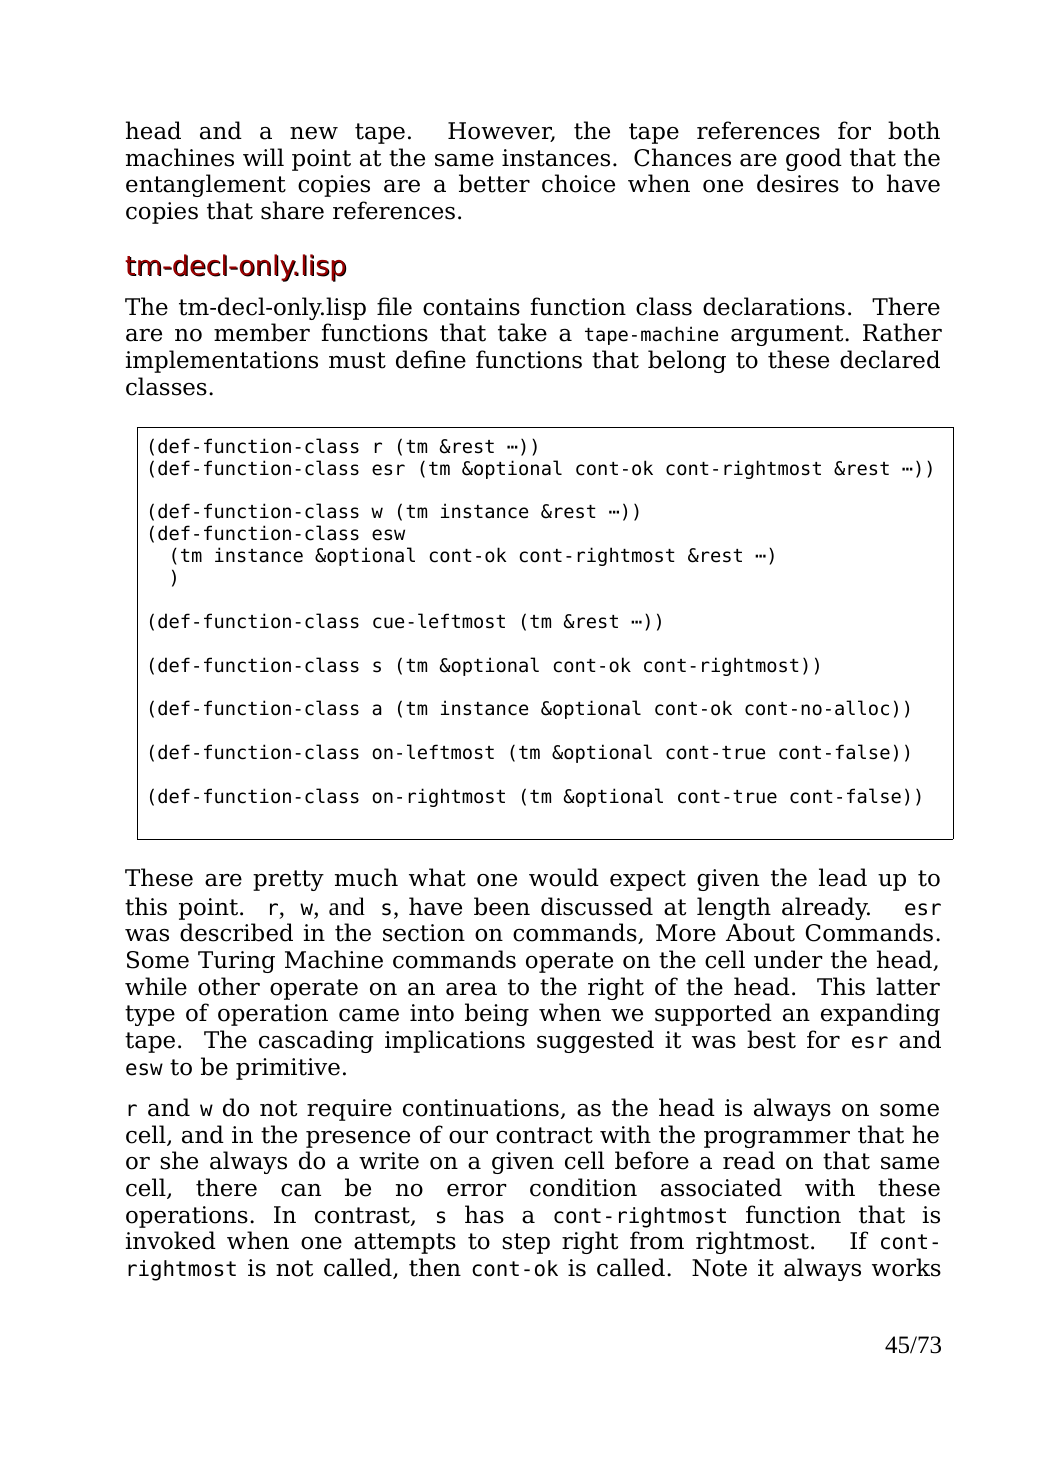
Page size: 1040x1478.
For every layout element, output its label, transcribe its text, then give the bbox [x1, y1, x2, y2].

text (def-function-class on-leftmost (tm &optional cont-true cont-false)) [146, 742, 944, 764]
text (def-function-class r (tm &rest ⋯)) [146, 436, 944, 458]
subtitle tm-decl-only.lisp [125, 250, 942, 281]
text (def-function-class w (tm instance &rest ⋯)) [146, 502, 944, 523]
text r and w do not require continuations, as the head is always on some cell, and in the presence of our contract with the programmer that he or she always do a write on a given cell before a read on that same cell, there can be no error condition associated with these operations. In contrast, s has a cont-rightmost function that is invoked when one attempts to step right from rightmost. If cont-rightmost is not called, then cont-ok is called. Note it always works [125, 1095, 942, 1282]
text The tm-decl-only.lisp file contains function class declarations. There are no member functions that take a tape-machine argument. Rather implementations must define functions that belong to these declared classes. [125, 294, 942, 401]
text ) [146, 567, 944, 589]
text (def-function-class on-rightmost (tm &optional cont-true cont-false)) [146, 786, 944, 808]
text head and a new tape. However, the tape references for both machines will point at the same instances. Chances are good that the entanglement copies are a better choice when one desires to have copies that share references. [125, 118, 942, 225]
text (def-function-class a (tm instance &optional cont-ok cont-no-alloc)) [146, 698, 944, 720]
text These are pretty much what one would expect given the lead up to this point. r, w, and s, have been discussed at length already. esr was described in the section on commands, More About Commands. Some Turing Machine commands operate on the cell under the head, while other operate on an area to the right of the head. This latter type of operation came into being when we supported an expanding tape. The cascading implications suggested it was best for esr and esw to be primitive. [125, 865, 942, 1081]
text (def-function-class s (tm &optional cont-ok cont-rightmost)) [146, 655, 944, 677]
text (def-function-class esr (tm &optional cont-ok cont-rightmost &rest ⋯)) [146, 458, 944, 480]
text (tm instance &optional cont-ok cont-rightmost &rest ⋯) [146, 545, 944, 567]
text (def-function-class cue-leftmost (tm &rest ⋯)) [146, 611, 944, 633]
text (def-function-class esw [146, 523, 944, 545]
